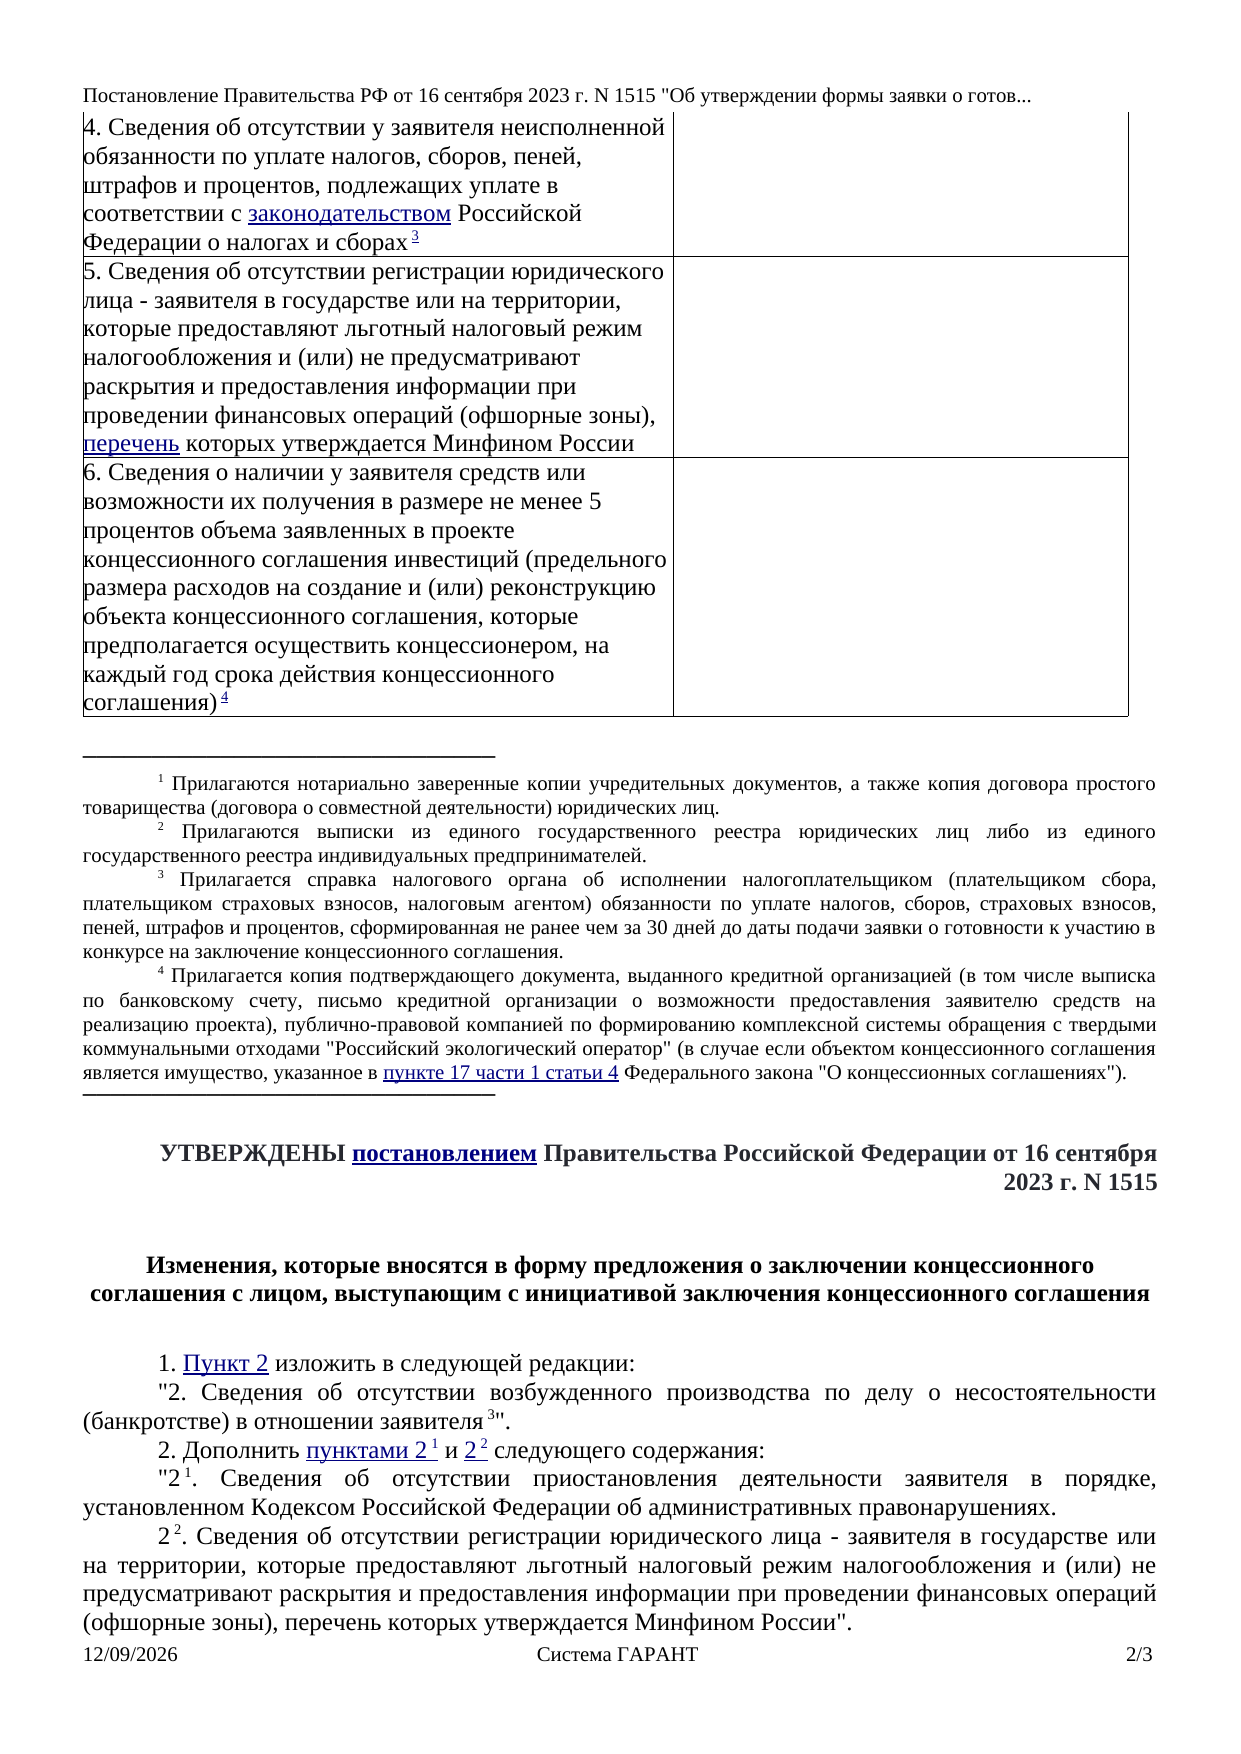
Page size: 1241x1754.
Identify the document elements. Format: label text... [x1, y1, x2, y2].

table_cell [674, 458, 1128, 716]
subtitle Изменения, которые вносятся в форму предложения о заключении концессионного соглашения с лицом, выступающим с инициативой заключения концессионного соглашения [83, 1250, 1157, 1307]
text "2 1. Сведения об отсутствии приостановления деятельности заявителя в порядке, установленном Кодексом Российской Федерации об административных правонарушениях. [83, 1463, 1157, 1521]
table_cell [674, 112, 1128, 256]
text ────────────────────────────── [83, 745, 1157, 771]
table_cell 6. Сведения о наличии у заявителя средств или возможности их получения в размере не менее 5 процентов объема заявленных в проекте концессионного соглашения инвестиций (предельного размера расходов на создание и (или) реконструкцию объекта концессионного соглашения, которые предполагается осуществить концессионером, на каждый год срока действия концессионного соглашения) 4 [84, 458, 673, 716]
table_cell 4. Сведения об отсутствии у заявителя неисполненной обязанности по уплате налогов, сборов, пеней, штрафов и процентов, подлежащих уплате в соответствии с законодательством Российской Федерации о налогах и сборах 3 [84, 112, 673, 256]
text "2. Сведения об отсутствии возбужденного производства по делу о несостоятельности (банкротстве) в отношении заявителя 3". [83, 1377, 1157, 1435]
text 4 Прилагается копия подтверждающего документа, выданного кредитной организацией (в том числе выписка по банковскому счету, письмо кредитной организации о возможности предоставления заявителю средств на реализацию проекта), публично-правовой компанией по формированию комплексной системы обращения с твердыми коммунальными отходами "Российский экологический оператор" (в случае если объектом концессионного соглашения является имущество, указанное в пункте 17 части 1 статьи 4 Федерального закона "О концессионных соглашениях"). [83, 963, 1157, 1084]
text ────────────────────────────── [83, 1084, 1157, 1110]
table_cell [674, 257, 1128, 457]
table_cell 5. Сведения об отсутствии регистрации юридического лица - заявителя в государстве или на территории, которые предоставляют льготный налоговый режим налогообложения и (или) не предусматривают раскрытия и предоставления информации при проведении финансовых операций (офшорные зоны), перечень которых утверждается Минфином России [84, 257, 673, 457]
text 3 Прилагается справка налогового органа об исполнении налогоплательщиком (плательщиком сбора, плательщиком страховых взносов, налоговым агентом) обязанности по уплате налогов, сборов, страховых взносов, пеней, штрафов и процентов, сформированная не ранее чем за 30 дней до даты подачи заявки о готовности к участию в конкурсе на заключение концессионного соглашения. [83, 867, 1157, 963]
text 1. Пункт 2 изложить в следующей редакции: [83, 1348, 1157, 1377]
text 1 Прилагаются нотариально заверенные копии учредительных документов, а также копия договора простого товарищества (договора о совместной деятельности) юридических лиц. [83, 771, 1157, 819]
text 2 2. Сведения об отсутствии регистрации юридического лица - заявителя в государстве или на территории, которые предоставляют льготный налоговый режим налогообложения и (или) не предусматривают раскрытия и предоставления информации при проведении финансовых операций (офшорные зоны), перечень которых утверждается Минфином России". [83, 1521, 1157, 1636]
text 2 Прилагаются выписки из единого государственного реестра юридических лиц либо из единого государственного реестра индивидуальных предпринимателей. [83, 819, 1157, 867]
text 2. Дополнить пунктами 2 1 и 2 2 следующего содержания: [83, 1435, 1157, 1463]
text УТВЕРЖДЕНЫ постановлением Правительства Российской Федерации от 16 сентября 2023 г. N 1515 [83, 1138, 1157, 1196]
